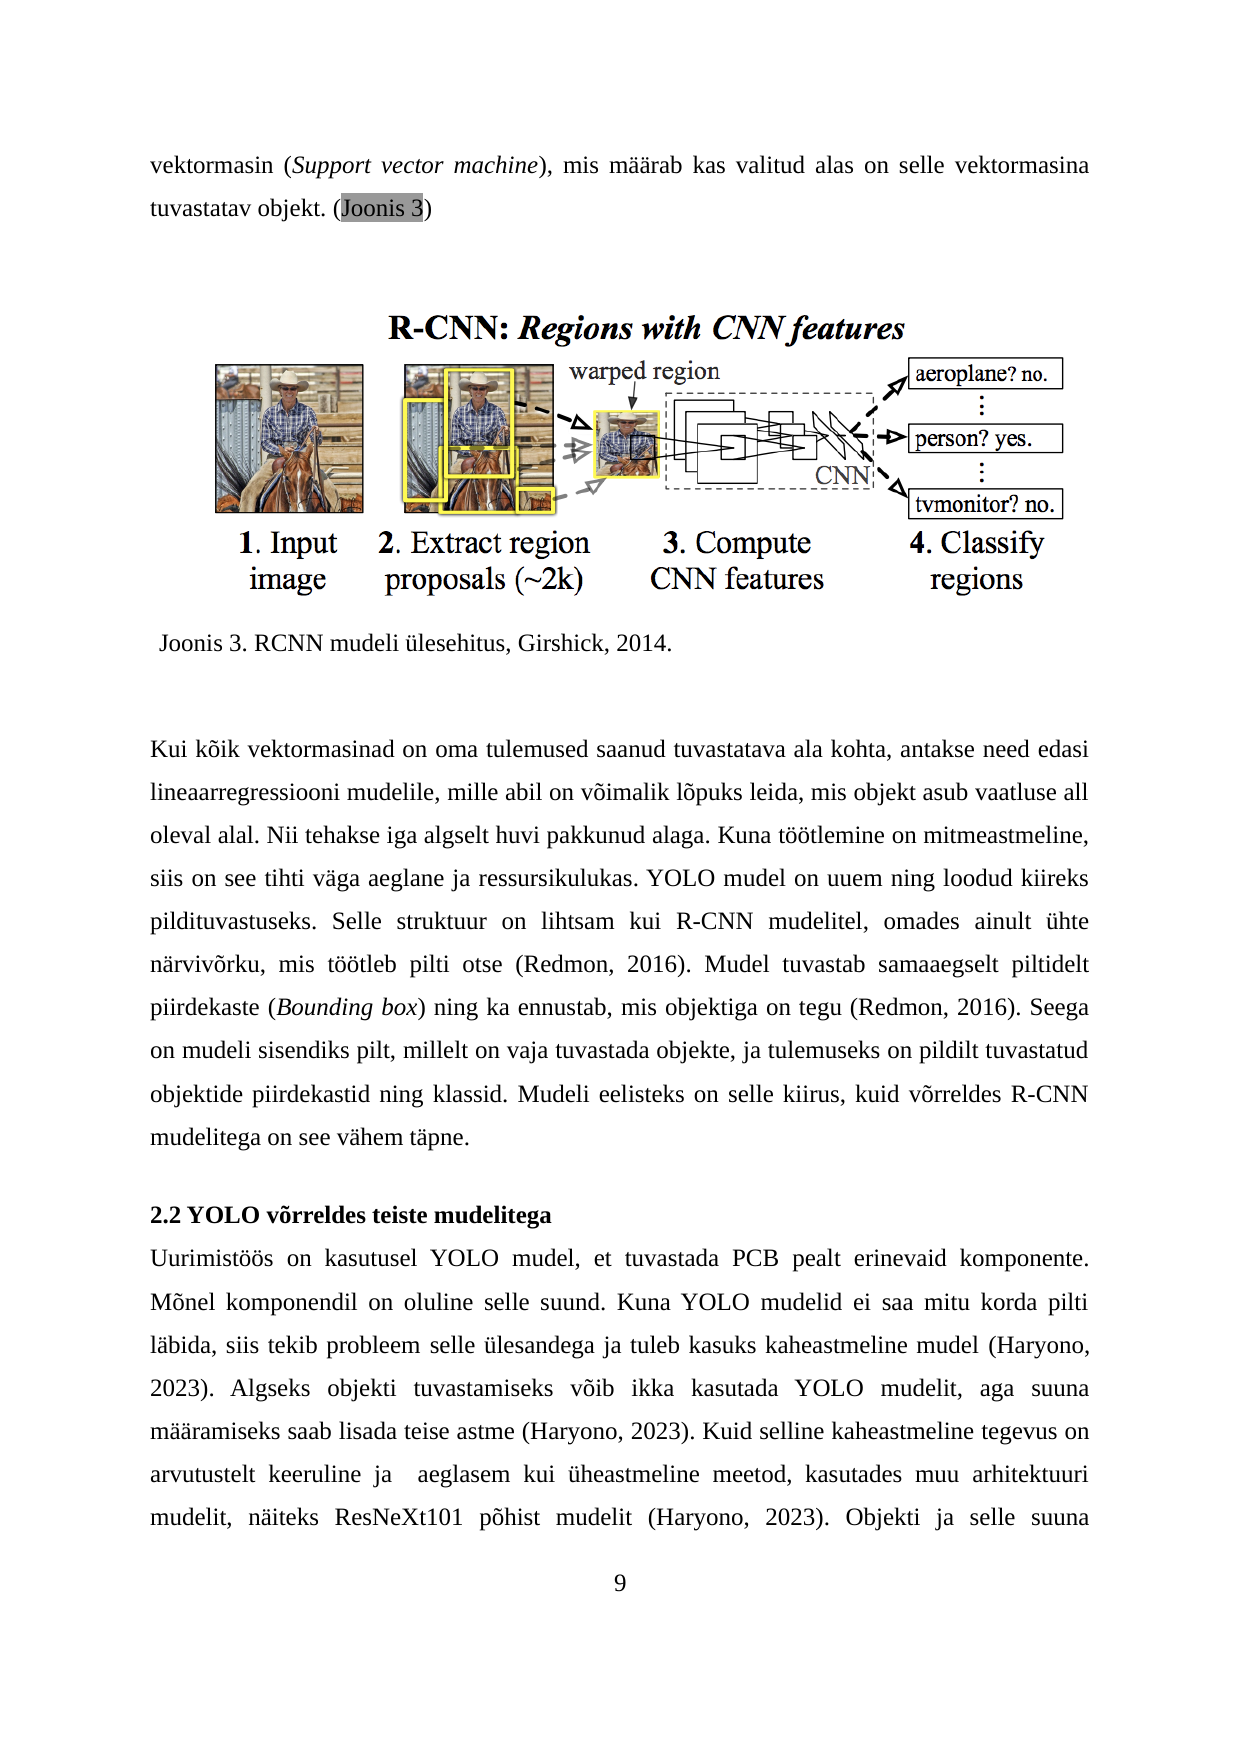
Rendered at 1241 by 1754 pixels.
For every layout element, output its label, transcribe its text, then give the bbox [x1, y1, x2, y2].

text Kui kõik vektormasinad on oma tulemused saanud tuvastatava ala kohta, antakse need edasi lineaarregressiooni mudelile, mille abil on võimalik lõpuks leida, mis objekt asub vaatluse all oleval alal. Nii tehakse iga algselt huvi pakkunud alaga. Kuna töötlemine on mitmeastmeline, siis on see tihti väga aeglane ja ressursikulukas. YOLO mudel on uuem ning loodud kiireks pildituvastuseks. Selle struktuur on lihtsam kui R-CNN mudelitel, omades ainult ühte närvivõrku, mis töötleb pilti otse (Redmon, 2016). Mudel tuvastab samaaegselt piltidelt piirdekaste (Bounding box) ning ka ennustab, mis objektiga on tegu (Redmon, 2016). Seega on mudeli sisendiks pilt, millelt on vaja tuvastada objekte, ja tulemuseks on pildilt tuvastatud objektide piirdekastid ning klassid. Mudeli eelisteks on selle kiirus, kuid võrreldes R-CNN mudelitega on see vähem täpne. [150, 308, 1120, 1151]
text Joonis 3. RCNN mudeli ülesehitus, Girshick, 2014. [159, 616, 1120, 657]
text Uurimistöös on kasutusel YOLO mudel, et tuvastada PCB pealt erinevaid komponente. Mõnel komponendil on oluline selle suund. Kuna YOLO mudelid ei saa mitu korda pilti läbida, siis tekib probleem selle ülesandega ja tuleb kasuks kaheastmeline mudel (Haryono, 2023). Algseks objekti tuvastamiseks võib ikka kasutada YOLO mudelit, aga suuna määramiseks saab lisada teise astme (Haryono, 2023). Kuid selline kaheastmeline tegevus on arvutustelt keeruline ja aeglasem kui üheastmeline meetod, kasutades muu arhitektuuri mudelit, näiteks ResNeXt101 põhist mudelit (Haryono, 2023). Objekti ja selle suuna [150, 1243, 1090, 1531]
text vektormasin (Support vector machine), mis määrab kas valitud alas on selle vektormasina tuvastatav objekt. (Joonis 3) [150, 150, 1090, 222]
picture [177, 267, 1118, 616]
subtitle 2.2 YOLO võrreldes teiste mudelitega [150, 1200, 1090, 1229]
